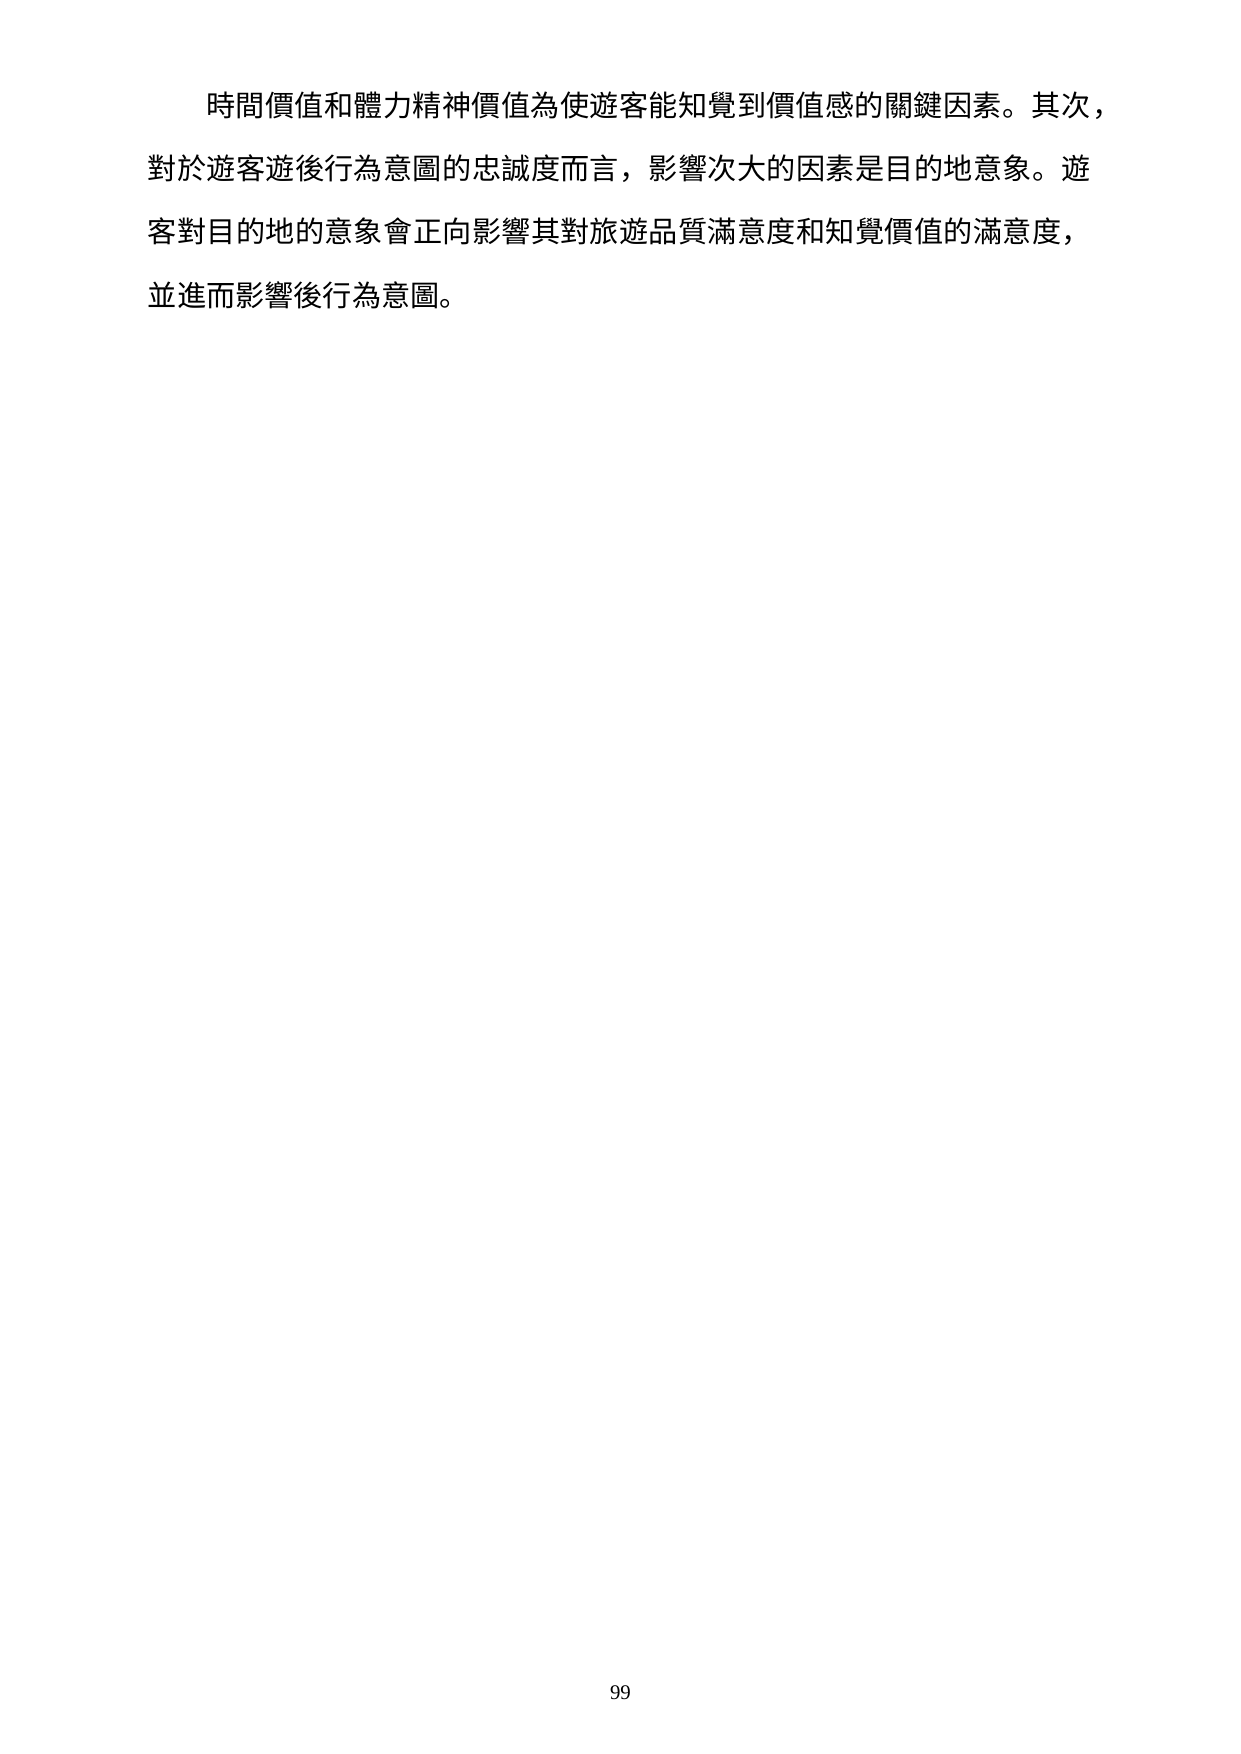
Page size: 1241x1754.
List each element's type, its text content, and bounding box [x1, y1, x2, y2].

text 時間價值和體力精神價值為使遊客能知覺到價值感的關鍵因素。其次，對於遊客遊後行為意圖的忠誠度而言，影響次大的因素是目的地意象。遊客對目的地的意象會正向影響其對旅遊品質滿意度和知覺價值的滿意度，並進而影響後行為意圖。 [148, 82, 1092, 315]
